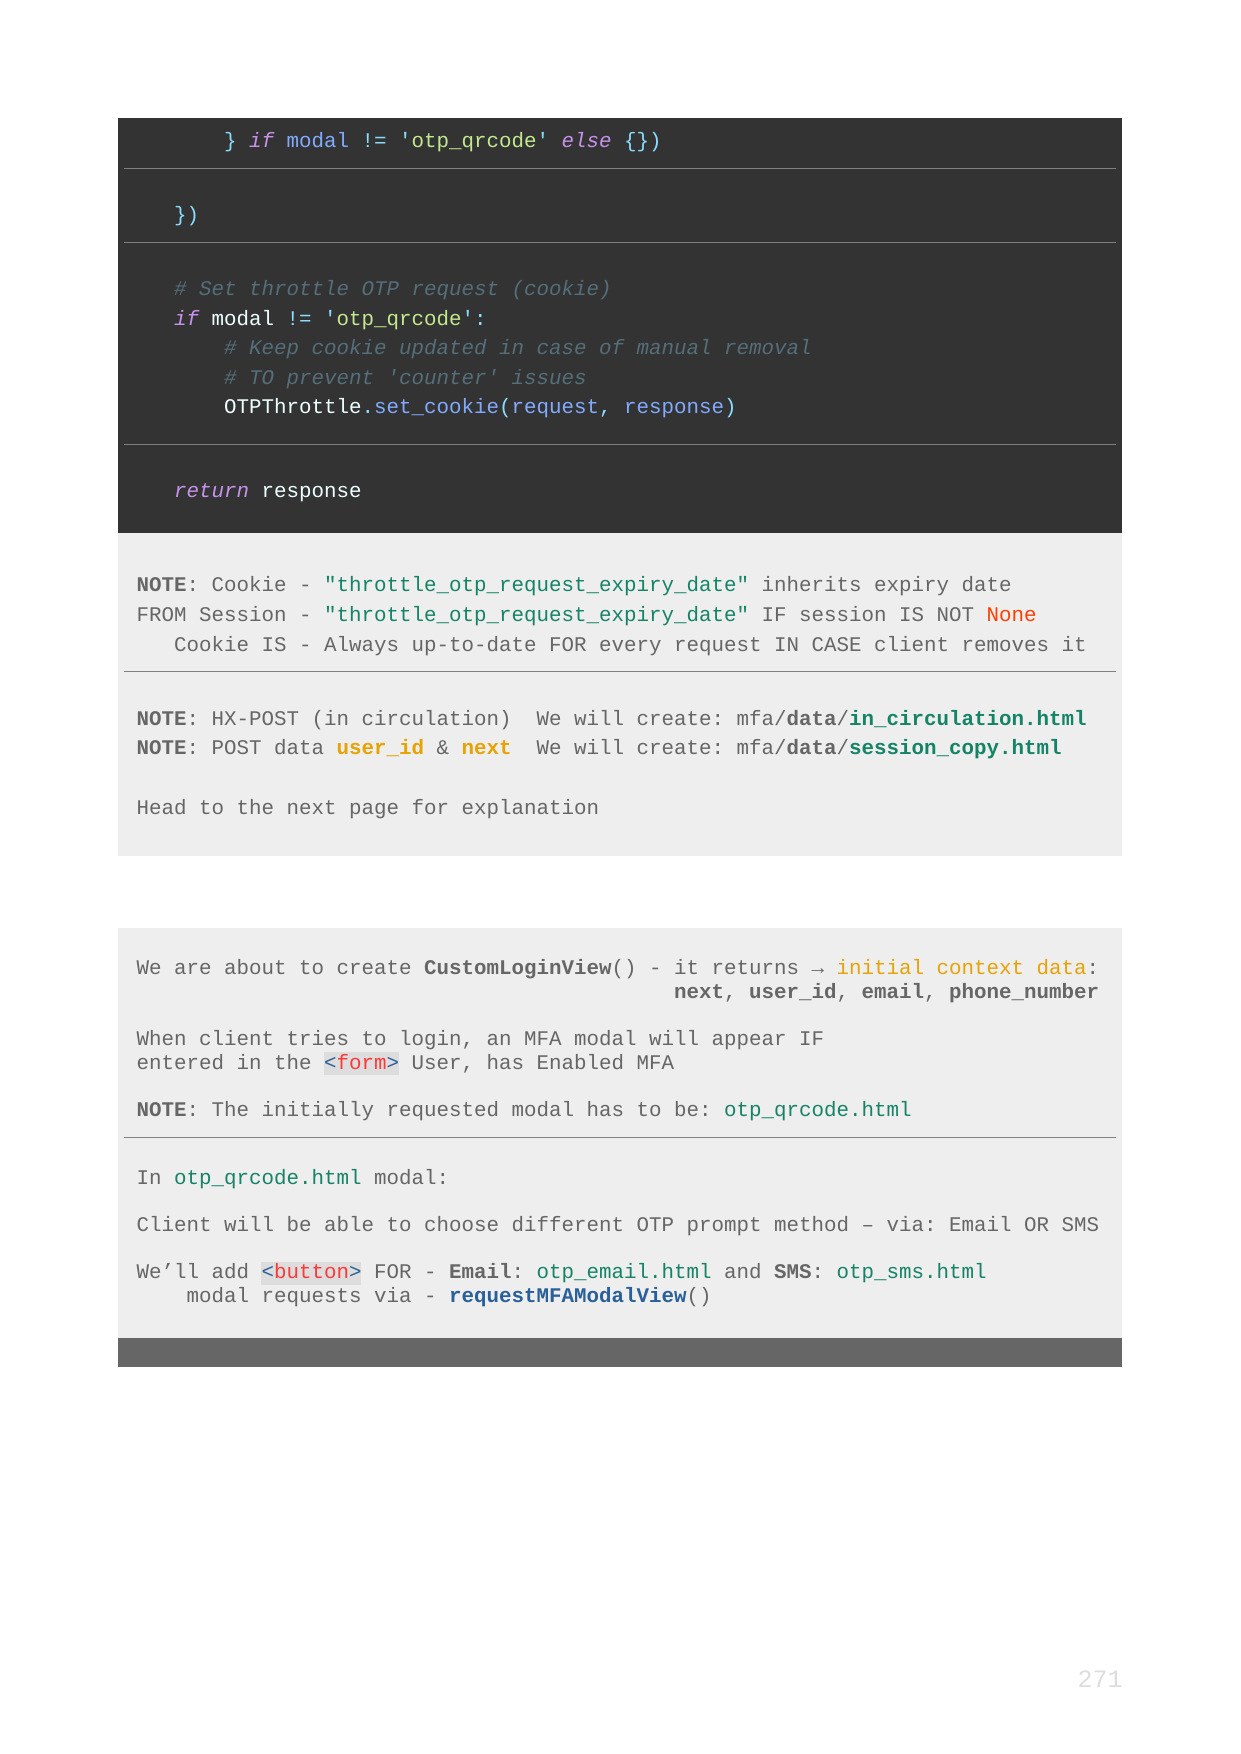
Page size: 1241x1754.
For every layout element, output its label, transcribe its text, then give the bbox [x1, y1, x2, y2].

table_header We are about to create CustomLoginView() - it returns → initial context data: next, user_id, email, phone_number When client tries to login, an MFA modal will appear IF entered in the <form> User, has Enabled MFA NOTE: The initially requested modal has to be: otp_qrcode.html In otp_qrcode.html modal: Client will be able to choose different OTP prompt method – via: Email OR SMS We’ll add <button> FOR - Email: otp_email.html and SMS: otp_sms.html modal requests via - requestMFAModalView() [118, 928, 1122, 1338]
table_header } if modal != 'otp_qrcode' else {}) }) # Set throttle OTP request (cookie) if modal != 'otp_qrcode': # Keep cookie updated in case of manual removal # TO prevent 'counter' issues OTPThrottle.set_cookie(request, response) return response [118, 118, 1122, 533]
table_cell NOTE: Cookie - "throttle_otp_request_expiry_date" inherits expiry date FROM Session - "throttle_otp_request_expiry_date" IF session IS NOT None Cookie IS - Always up-to-date FOR every request IN CASE client removes it NOTE: HX-POST (in circulation) We will create: mfa/data/in_circulation.html NOTE: POST data user_id & next We will create: mfa/data/session_copy.html Head to the next page for explanation [118, 533, 1122, 856]
